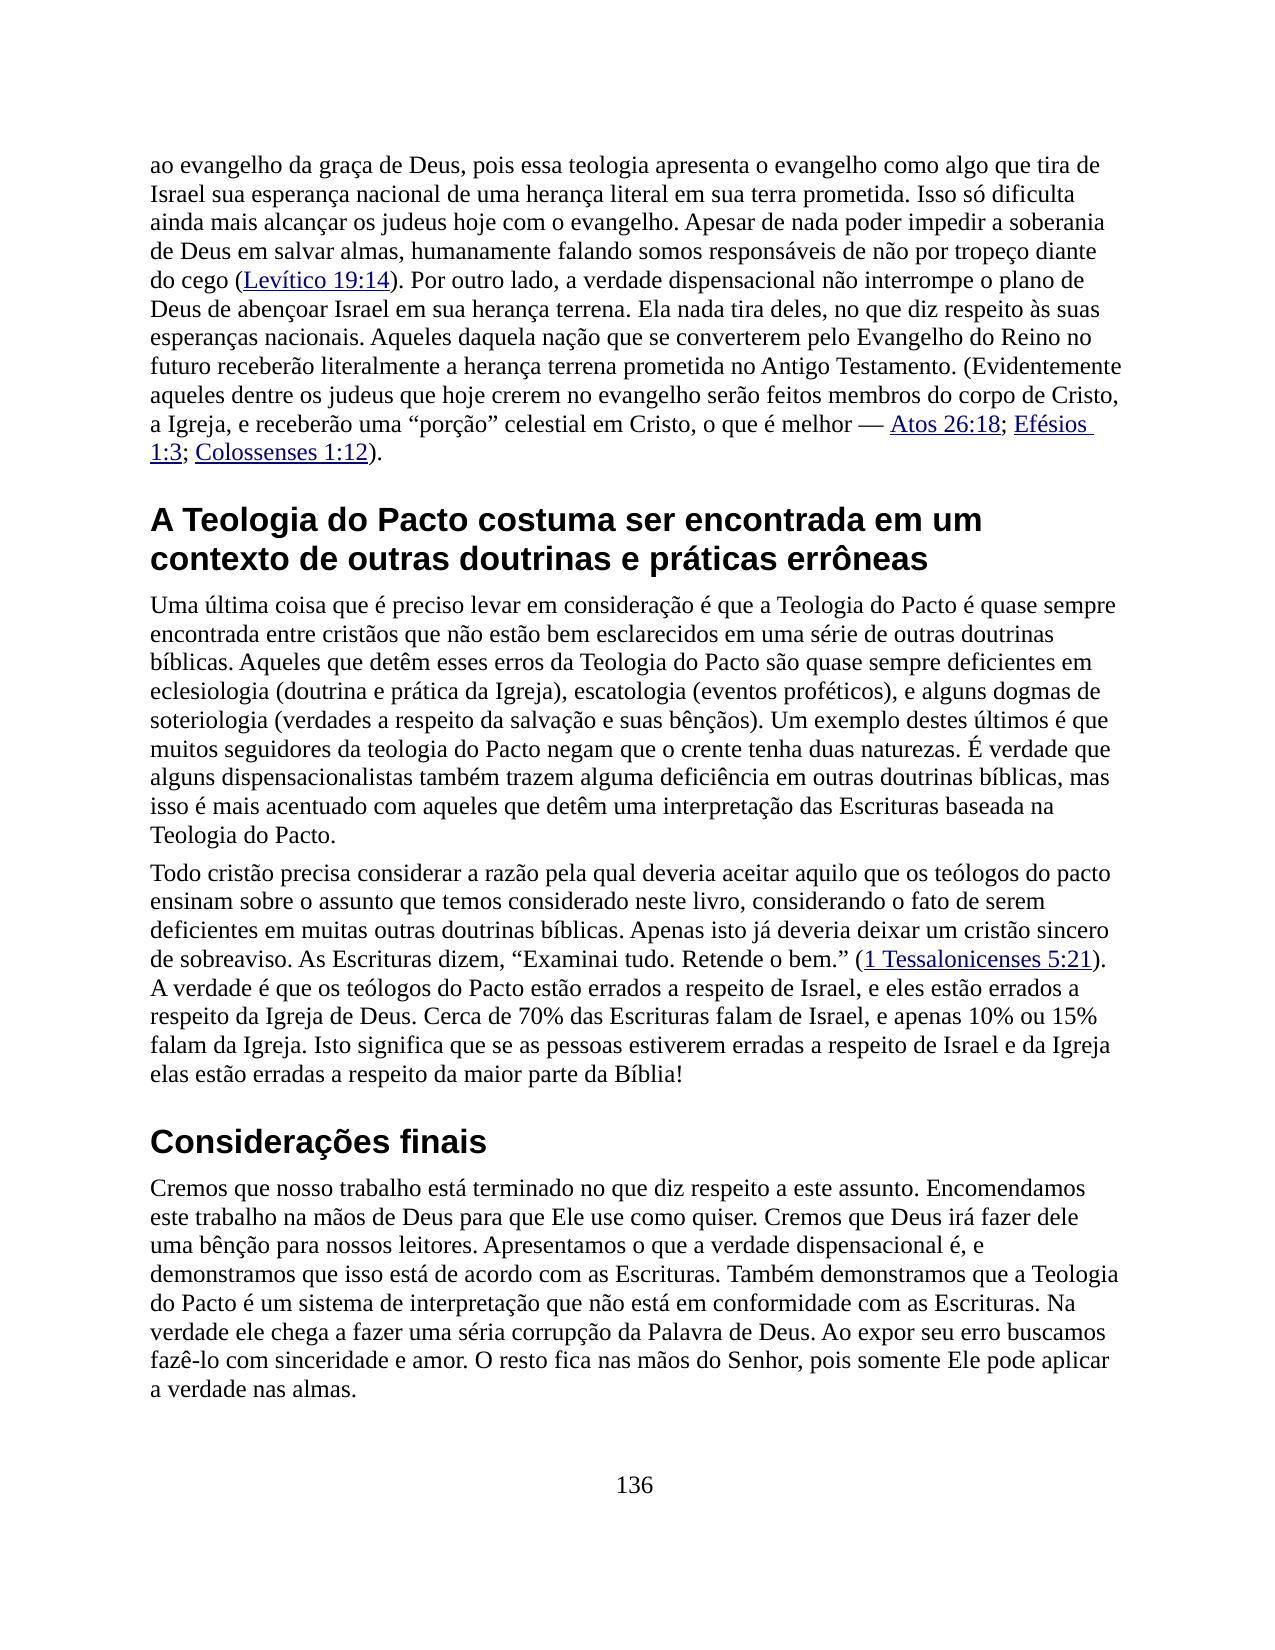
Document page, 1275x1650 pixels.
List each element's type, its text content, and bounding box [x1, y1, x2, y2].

subtitle Considerações finais [150, 1122, 1125, 1160]
text Cremos que nosso trabalho está terminado no que diz respeito a este assunto. Encomendamos este trabalho na mãos de Deus para que Ele use como quiser. Cremos que Deus irá fazer dele uma bênção para nossos leitores. Apresentamos o que a verdade dispensacional é, e demonstramos que isso está de acordo com as Escrituras. Também demonstramos que a Teologia do Pacto é um sistema de interpretação que não está em conformidade com as Escrituras. Na verdade ele chega a fazer uma séria corrupção da Palavra de Deus. Ao expor seu erro buscamos fazê-lo com sinceridade e amor. O resto fica nas mãos do Senhor, pois somente Ele pode aplicar a verdade nas almas. [150, 1173, 1125, 1403]
text Todo cristão precisa considerar a razão pela qual deveria aceitar aquilo que os teólogos do pacto ensinam sobre o assunto que temos considerado neste livro, considerando o fato de serem deficientes em muitas outras doutrinas bíblicas. Apenas isto já deveria deixar um cristão sincero de sobreaviso. As Escrituras dizem, “Examinai tudo. Retende o bem.” (1 Tessalonicenses 5:21). A verdade é que os teólogos do Pacto estão errados a respeito de Israel, e eles estão errados a respeito da Igreja de Deus. Cerca de 70% das Escrituras falam de Israel, e apenas 10% ou 15% falam da Igreja. Isto significa que se as pessoas estiverem erradas a respeito de Israel e da Igreja elas estão erradas a respeito da maior parte da Bíblia! [150, 858, 1125, 1088]
text Uma última coisa que é preciso levar em consideração é que a Teologia do Pacto é quase sempre encontrada entre cristãos que não estão bem esclarecidos em uma série de outras doutrinas bíblicas. Aqueles que detêm esses erros da Teologia do Pacto são quase sempre deficientes em eclesiologia (doutrina e prática da Igreja), escatologia (eventos proféticos), e alguns dogmas de soteriologia (verdades a respeito da salvação e suas bênçãos). Um exemplo destes últimos é que muitos seguidores da teologia do Pacto negam que o crente tenha duas naturezas. É verdade que alguns dispensacionalistas também trazem alguma deficiência em outras doutrinas bíblicas, mas isso é mais acentuado com aqueles que detêm uma interpretação das Escrituras baseada na Teologia do Pacto. [150, 590, 1125, 849]
subtitle A Teologia do Pacto costuma ser encontrada em um contexto de outras doutrinas e práticas errôneas [150, 500, 1125, 577]
text ao evangelho da graça de Deus, pois essa teologia apresenta o evangelho como algo que tira de Israel sua esperança nacional de uma herança literal em sua terra prometida. Isso só dificulta ainda mais alcançar os judeus hoje com o evangelho. Apesar de nada poder impedir a soberania de Deus em salvar almas, humanamente falando somos responsáveis de não por tropeço diante do cego (Levítico 19:14). Por outro lado, a verdade dispensacional não interrompe o plano de Deus de abençoar Israel em sua herança terrena. Ela nada tira deles, no que diz respeito às suas esperanças nacionais. Aqueles daquela nação que se converterem pelo Evangelho do Reino no futuro receberão literalmente a herança terrena prometida no Antigo Testamento. (Evidentemente aqueles dentre os judeus que hoje crerem no evangelho serão feitos membros do corpo de Cristo, a Igreja, e receberão uma “porção” celestial em Cristo, o que é melhor — Atos 26:18; Efésios 1:3; Colossenses 1:12). [150, 150, 1125, 466]
